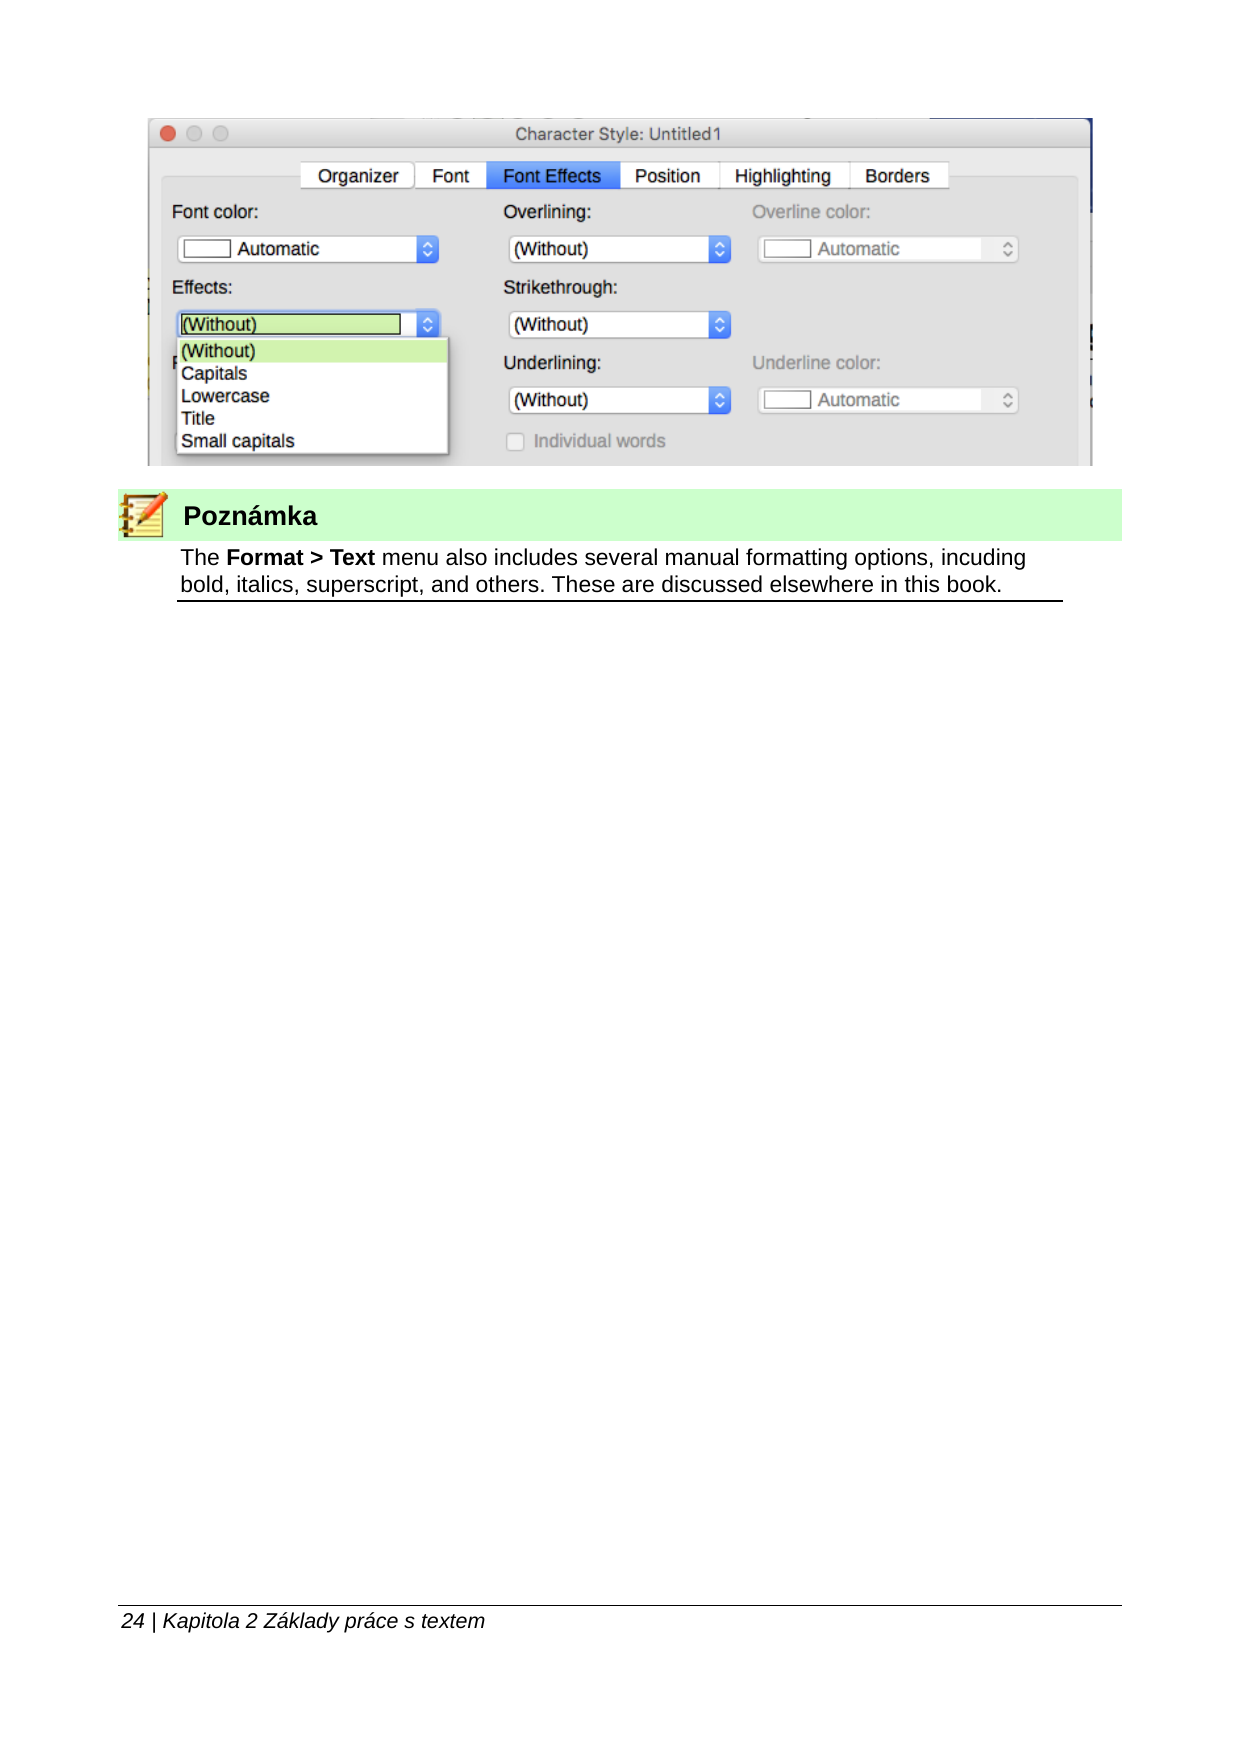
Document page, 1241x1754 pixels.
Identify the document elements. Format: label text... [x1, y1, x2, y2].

text The Format > Text menu also includes several manual formatting options, incuding bold, italics, superscript, and others. These are discussed elsewhere in this book. [177, 541, 1063, 600]
picture [119, 490, 170, 541]
subtitle Poznámka [118, 489, 1122, 541]
picture [147, 118, 1093, 466]
